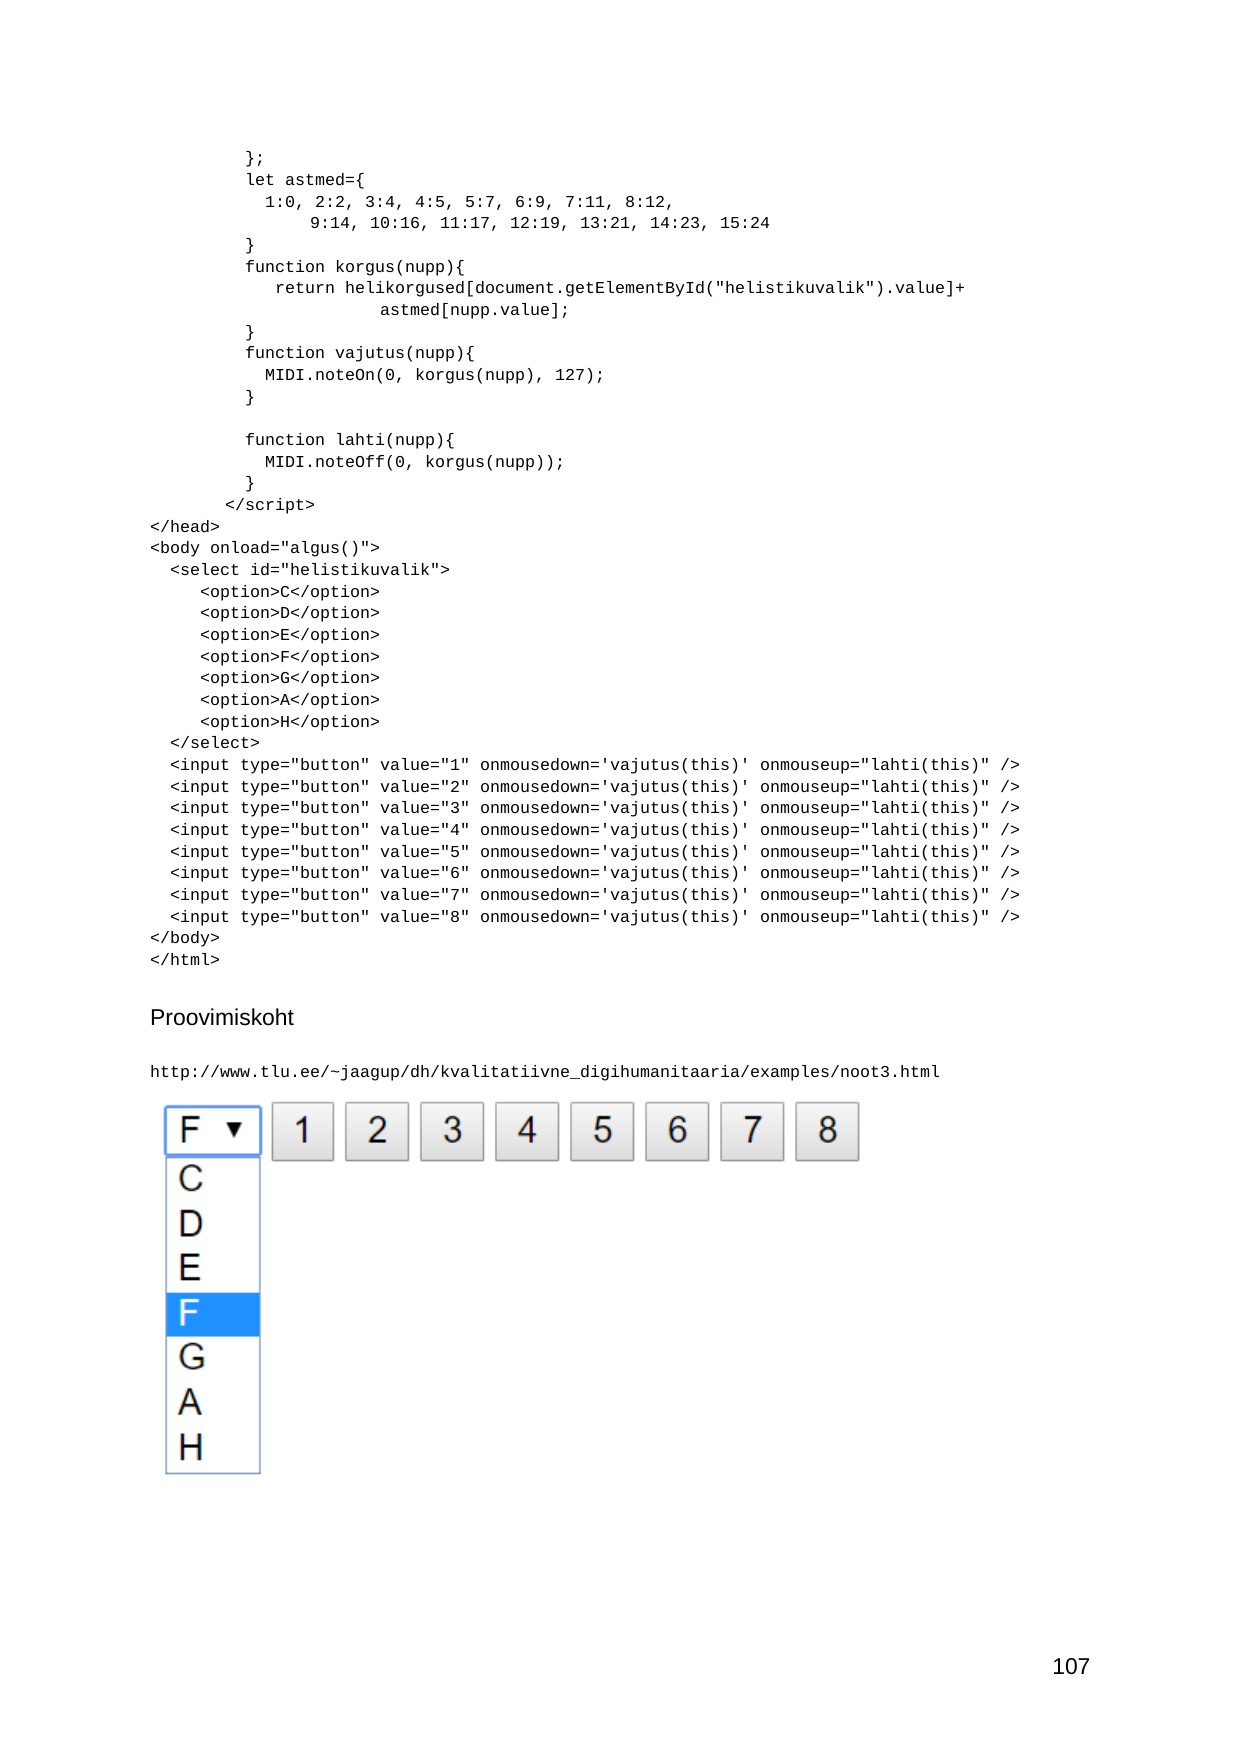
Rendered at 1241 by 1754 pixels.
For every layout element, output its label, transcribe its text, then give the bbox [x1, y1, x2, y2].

text return helikorgused[document.getElementById("helistikuvalik").value]+ [150, 280, 1090, 299]
text Proovimiskoht [150, 1003, 1090, 1030]
text function vajutus(nupp){ [150, 345, 1090, 364]
text <input type="button" value="4" onmousedown='vajutus(this)' onmouseup="lahti(this)" /> [150, 822, 1090, 841]
text } [150, 323, 1090, 342]
text <input type="button" value="6" onmousedown='vajutus(this)' onmouseup="lahti(this)" /> [150, 865, 1090, 884]
text <option>G</option> [150, 670, 1090, 689]
text <input type="button" value="1" onmousedown='vajutus(this)' onmouseup="lahti(this)" /> [150, 757, 1090, 776]
text MIDI.noteOn(0, korgus(nupp), 127); [150, 367, 1090, 386]
text <option>A</option> [150, 692, 1090, 711]
text <body onload="algus()"> [150, 540, 1090, 559]
text <input type="button" value="8" onmousedown='vajutus(this)' onmouseup="lahti(this)" /> [150, 908, 1090, 927]
text </body> [150, 930, 1090, 949]
text function lahti(nupp){ [150, 432, 1090, 451]
text } [150, 388, 1090, 407]
text } [150, 475, 1090, 494]
text <option>E</option> [150, 627, 1090, 646]
text <input type="button" value="7" onmousedown='vajutus(this)' onmouseup="lahti(this)" /> [150, 887, 1090, 906]
text }; [150, 150, 1090, 169]
text let astmed={ [150, 172, 1090, 191]
text function korgus(nupp){ [150, 258, 1090, 277]
text </head> [150, 518, 1090, 537]
text 1:0, 2:2, 3:4, 4:5, 5:7, 6:9, 7:11, 8:12, [150, 193, 1090, 212]
text MIDI.noteOff(0, korgus(nupp)); [150, 453, 1090, 472]
text </select> [150, 735, 1090, 754]
text <select id="helistikuvalik"> [150, 562, 1090, 581]
text http://www.tlu.ee/~jaagup/dh/kvalitatiivne_digihumanitaaria/examples/noot3.html [150, 1064, 1090, 1083]
text 9:14, 10:16, 11:17, 12:19, 13:21, 14:23, 15:24 [150, 215, 1090, 234]
text <input type="button" value="2" onmousedown='vajutus(this)' onmouseup="lahti(this)" /> [150, 778, 1090, 797]
text astmed[nupp.value]; [150, 302, 1090, 321]
text <option>H</option> [150, 713, 1090, 732]
picture [150, 1085, 930, 1584]
text <option>C</option> [150, 583, 1090, 602]
text </script> [150, 497, 1090, 516]
text <input type="button" value="3" onmousedown='vajutus(this)' onmouseup="lahti(this)" /> [150, 800, 1090, 819]
text <option>D</option> [150, 605, 1090, 624]
text } [150, 237, 1090, 256]
text </html> [150, 952, 1090, 971]
text <input type="button" value="5" onmousedown='vajutus(this)' onmouseup="lahti(this)" /> [150, 843, 1090, 862]
text <option>F</option> [150, 648, 1090, 667]
